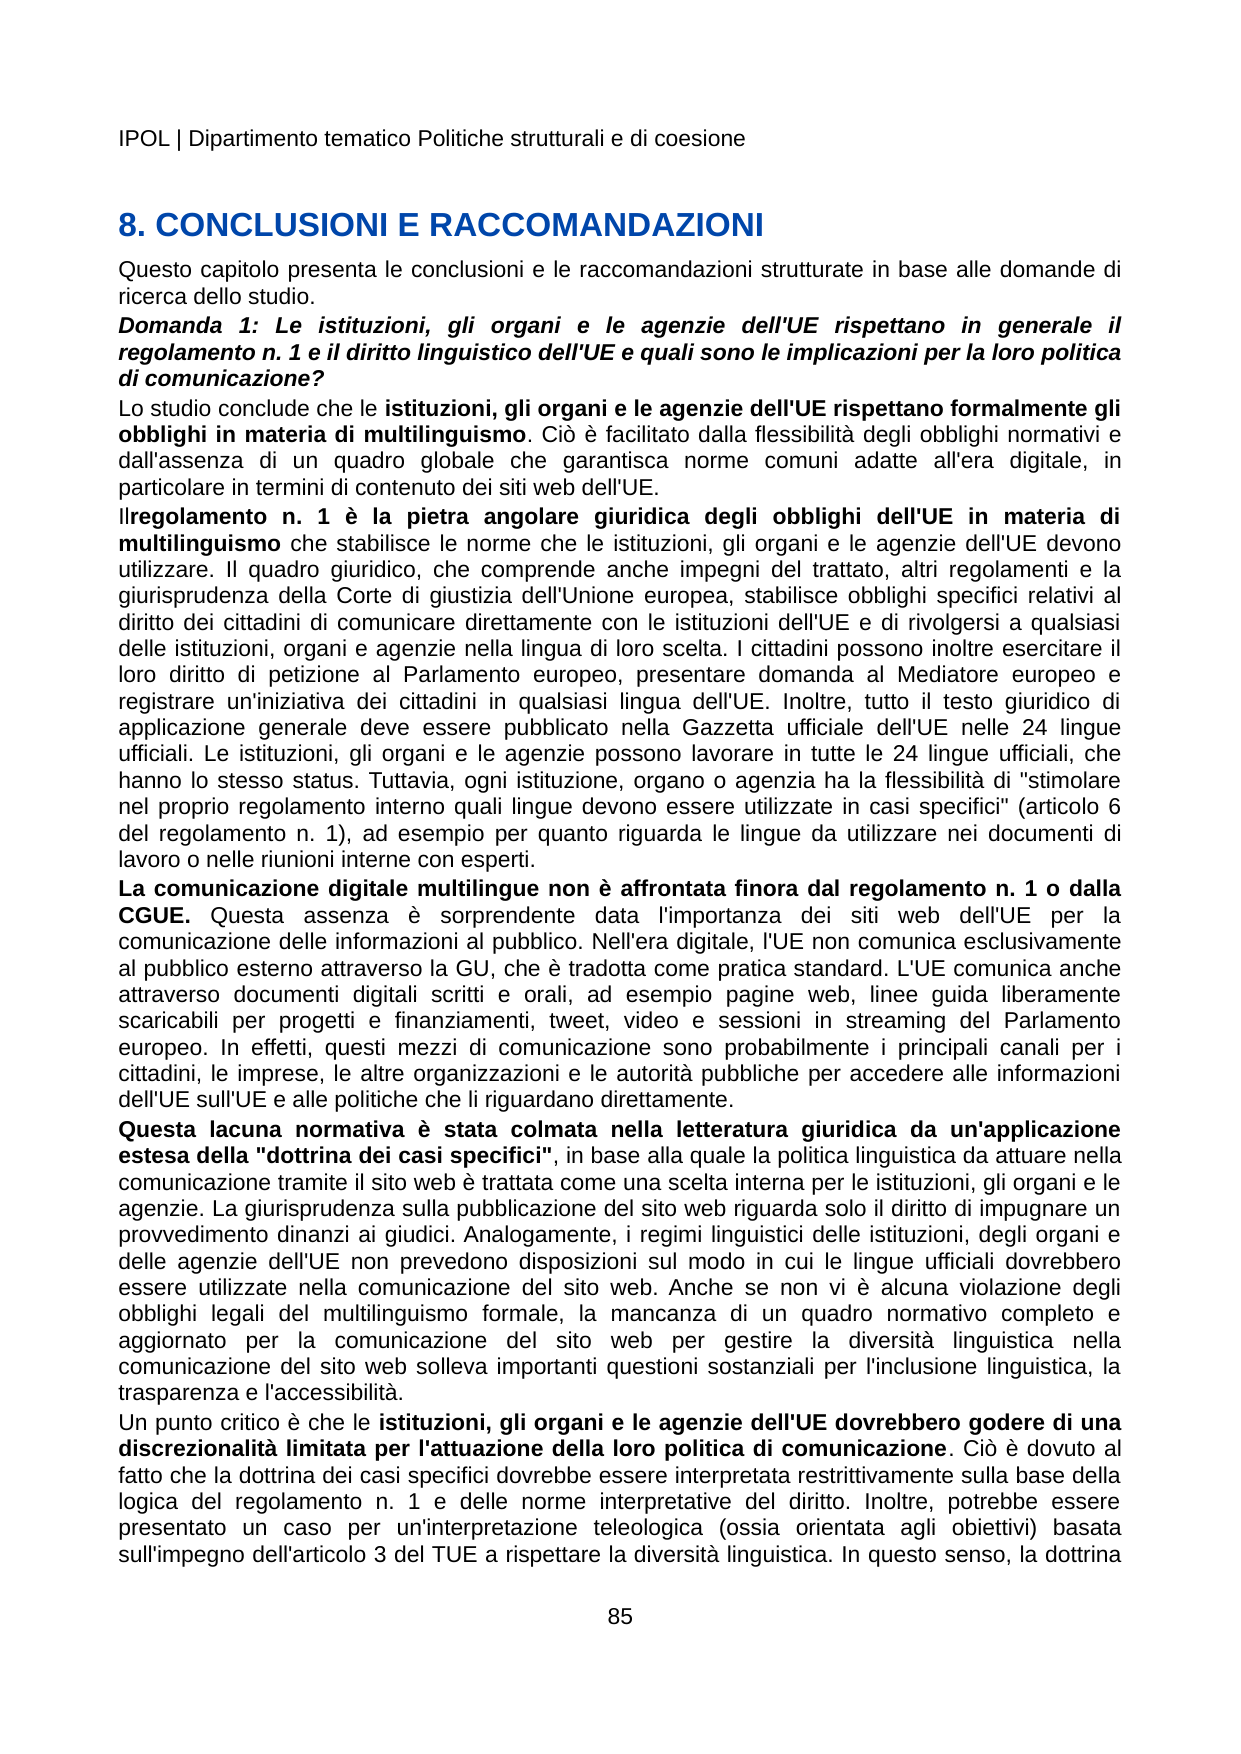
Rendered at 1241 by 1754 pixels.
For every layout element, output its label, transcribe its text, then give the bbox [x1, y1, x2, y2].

text Questa lacuna normativa è stata colmata nella letteratura giuridica da un'applicazione estesa della "dottrina dei casi specifici", in base alla quale la politica linguistica da attuare nella comunicazione tramite il sito web è trattata come una scelta interna per le istituzioni, gli organi e le agenzie. La giurisprudenza sulla pubblicazione del sito web riguarda solo il diritto di impugnare un provvedimento dinanzi ai giudici. Analogamente, i regimi linguistici delle istituzioni, degli organi e delle agenzie dell'UE non prevedono disposizioni sul modo in cui le lingue ufficiali dovrebbero essere utilizzate nella comunicazione del sito web. Anche se non vi è alcuna violazione degli obblighi legali del multilinguismo formale, la mancanza di un quadro normativo completo e aggiornato per la comunicazione del sito web per gestire la diversità linguistica nella comunicazione del sito web solleva importanti questioni sostanziali per l'inclusione linguistica, la trasparenza e l'accessibilità. [118, 1116, 1122, 1406]
subtitle 8. CONCLUSIONI E RACCOMANDAZIONI [118, 205, 1122, 244]
text Un punto critico è che le istituzioni, gli organi e le agenzie dell'UE dovrebbero godere di una discrezionalità limitata per l'attuazione della loro politica di comunicazione. Ciò è dovuto al fatto che la dottrina dei casi specifici dovrebbe essere interpretata restrittivamente sulla base della logica del regolamento n. 1 e delle norme interpretative del diritto. Inoltre, potrebbe essere presentato un caso per un'interpretazione teleologica (ossia orientata agli obiettivi) basata sull'impegno dell'articolo 3 del TUE a rispettare la diversità linguistica. In questo senso, la dottrina [118, 1409, 1122, 1567]
text Questo capitolo presenta le conclusioni e le raccomandazioni strutturate in base alle domande di ricerca dello studio. [118, 256, 1122, 309]
text La comunicazione digitale multilingue non è affrontata finora dal regolamento n. 1 o dalla CGUE. Questa assenza è sorprendente data l'importanza dei siti web dell'UE per la comunicazione delle informazioni al pubblico. Nell'era digitale, l'UE non comunica esclusivamente al pubblico esterno attraverso la GU, che è tradotta come pratica standard. L'UE comunica anche attraverso documenti digitali scritti e orali, ad esempio pagine web, linee guida liberamente scaricabili per progetti e finanziamenti, tweet, video e sessioni in streaming del Parlamento europeo. In effetti, questi mezzi di comunicazione sono probabilmente i principali canali per i cittadini, le imprese, le altre organizzazioni e le autorità pubbliche per accedere alle informazioni dell'UE sull'UE e alle politiche che li riguardano direttamente. [118, 875, 1122, 1113]
text Lo studio conclude che le istituzioni, gli organi e le agenzie dell'UE rispettano formalmente gli obblighi in materia di multilinguismo. Ciò è facilitato dalla flessibilità degli obblighi normativi e dall'assenza di un quadro globale che garantisca norme comuni adatte all'era digitale, in particolare in termini di contenuto dei siti web dell'UE. [118, 394, 1122, 500]
text Ilregolamento n. 1 è la pietra angolare giuridica degli obblighi dell'UE in materia di multilinguismo che stabilisce le norme che le istituzioni, gli organi e le agenzie dell'UE devono utilizzare. Il quadro giuridico, che comprende anche impegni del trattato, altri regolamenti e la giurisprudenza della Corte di giustizia dell'Unione europea, stabilisce obblighi specifici relativi al diritto dei cittadini di comunicare direttamente con le istituzioni dell'UE e di rivolgersi a qualsiasi delle istituzioni, organi e agenzie nella lingua di loro scelta. I cittadini possono inoltre esercitare il loro diritto di petizione al Parlamento europeo, presentare domanda al Mediatore europeo e registrare un'iniziativa dei cittadini in qualsiasi lingua dell'UE. Inoltre, tutto il testo giuridico di applicazione generale deve essere pubblicato nella Gazzetta ufficiale dell'UE nelle 24 lingue ufficiali. Le istituzioni, gli organi e le agenzie possono lavorare in tutte le 24 lingue ufficiali, che hanno lo stesso status. Tuttavia, ogni istituzione, organo o agenzia ha la flessibilità di "stimolare nel proprio regolamento interno quali lingue devono essere utilizzate in casi specifici" (articolo 6 del regolamento n. 1), ad esempio per quanto riguarda le lingue da utilizzare nei documenti di lavoro o nelle riunioni interne con esperti. [118, 503, 1122, 872]
text Domanda 1: Le istituzioni, gli organi e le agenzie dell'UE rispettano in generale il regolamento n. 1 e il diritto linguistico dell'UE e quali sono le implicazioni per la loro politica di comunicazione? [118, 312, 1122, 391]
